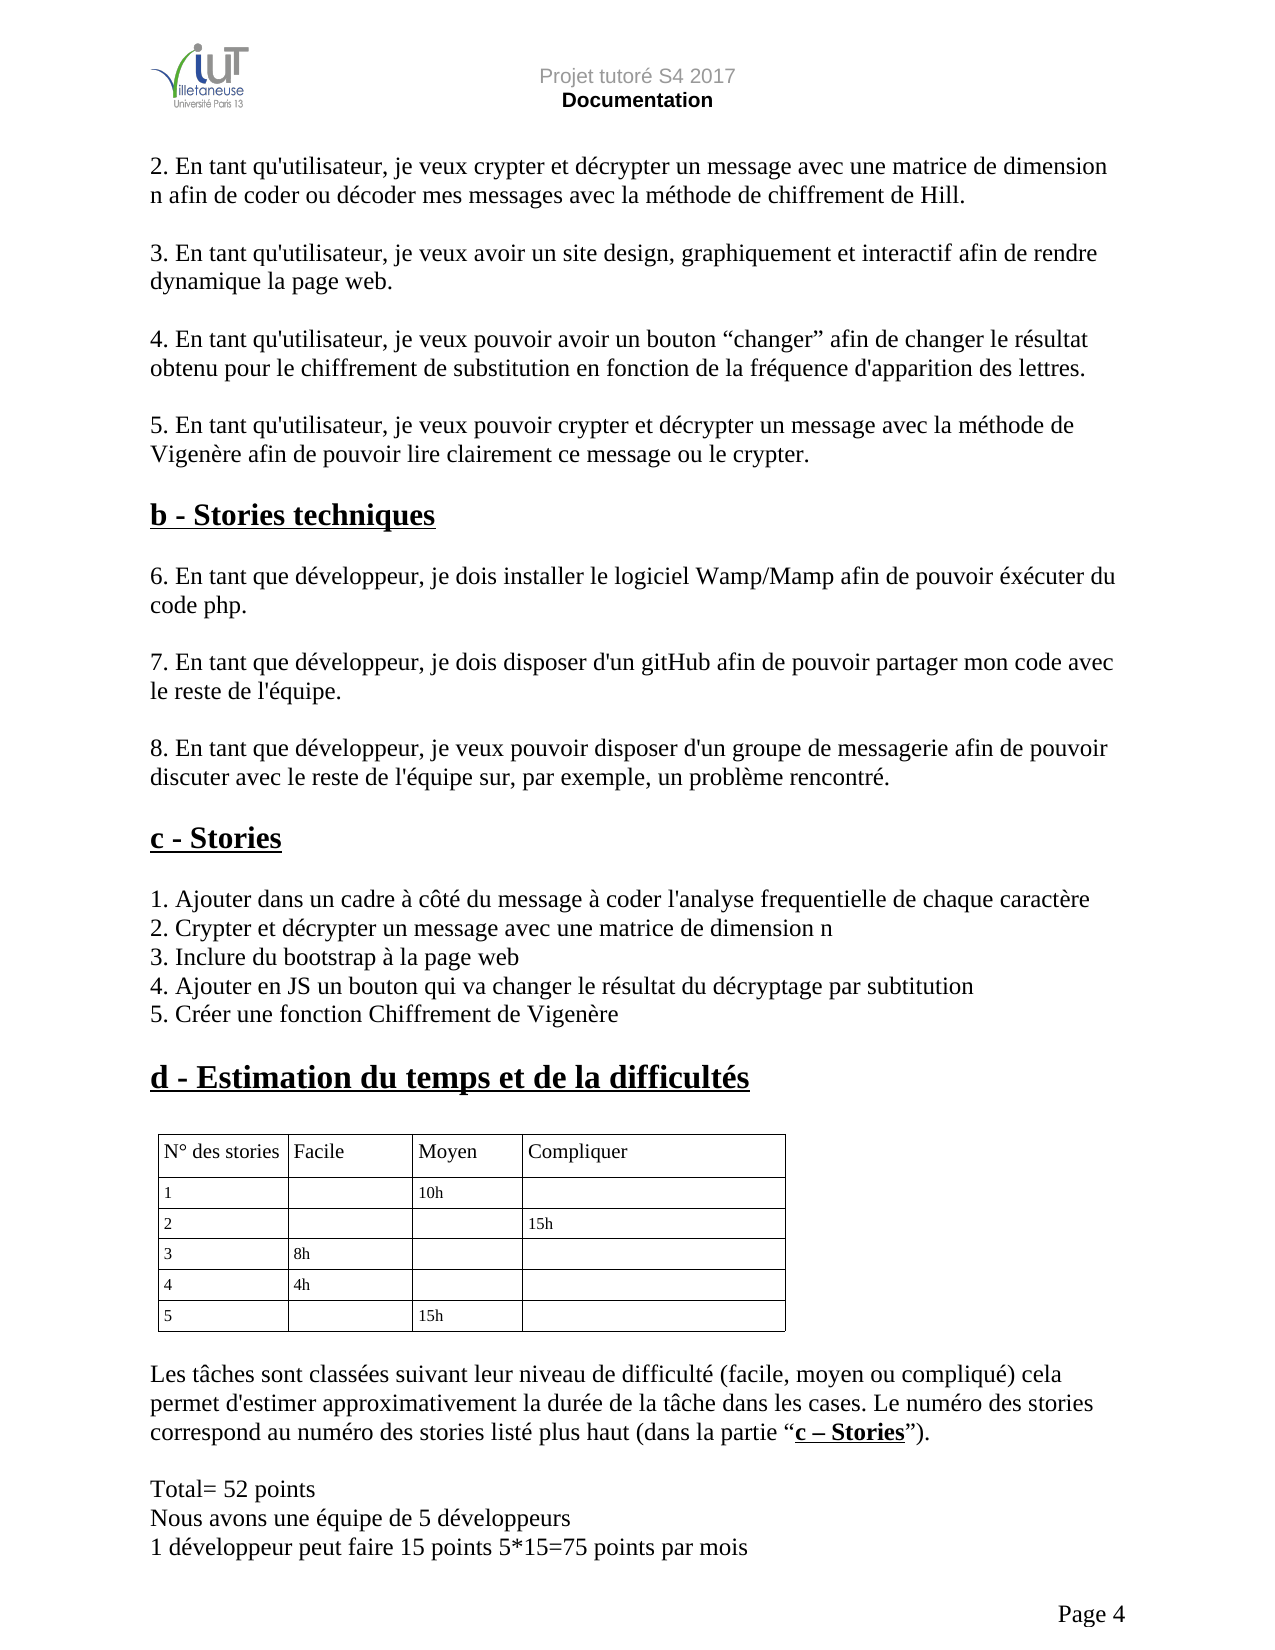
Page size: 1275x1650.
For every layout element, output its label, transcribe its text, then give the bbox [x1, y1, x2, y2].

text 1 développeur peut faire 15 points 5*15=75 points par mois [150, 1532, 1125, 1561]
table_header Compliquer [523, 1135, 785, 1177]
table_cell 4 [159, 1270, 288, 1300]
table_cell 3 [159, 1239, 288, 1269]
table_cell [413, 1270, 522, 1300]
table_cell 1 [159, 1178, 288, 1208]
text Nous avons une équipe de 5 développeurs [150, 1503, 1125, 1532]
table_cell [523, 1239, 785, 1269]
table_cell [289, 1209, 412, 1238]
table_cell 10h [413, 1178, 522, 1208]
picture [150, 35, 249, 122]
text 4. Ajouter en JS un bouton qui va changer le résultat du décryptage par subtitution [150, 971, 1125, 999]
table_cell 15h [413, 1301, 522, 1331]
table_header Moyen [413, 1135, 522, 1177]
text 3. En tant qu'utilisateur, je veux avoir un site design, graphiquement et interactif afin de rendre dynamique la page web. [150, 209, 1125, 295]
table_cell [523, 1270, 785, 1300]
table_cell [289, 1301, 412, 1331]
text 1. Ajouter dans un cadre à côté du message à coder l'analyse frequentielle de chaque caractère [150, 884, 1125, 913]
table_cell [523, 1301, 785, 1331]
text Les tâches sont classées suivant leur niveau de difficulté (facile, moyen ou compliqué) cela permet d'estimer approximativement la durée de la tâche dans les cases. Le numéro des stories correspond au numéro des stories listé plus haut (dans la partie “c – Stories”). [150, 1359, 1125, 1446]
text b - Stories techniques [150, 496, 1125, 532]
table_cell 2 [159, 1209, 288, 1238]
table_cell [523, 1178, 785, 1208]
text 5. Créer une fonction Chiffrement de Vigenère [150, 999, 1125, 1028]
table_cell [289, 1178, 412, 1208]
text c - Stories [150, 820, 1125, 856]
table_cell 4h [289, 1270, 412, 1300]
table_cell 15h [523, 1209, 785, 1238]
text 6. En tant que développeur, je dois installer le logiciel Wamp/Mamp afin de pouvoir éxécuter du code php. [150, 561, 1125, 618]
table_header Facile [289, 1135, 412, 1177]
table_cell [413, 1209, 522, 1238]
text 2. Crypter et décrypter un message avec une matrice de dimension n [150, 913, 1125, 942]
table_cell 5 [159, 1301, 288, 1331]
text 2. En tant qu'utilisateur, je veux crypter et décrypter un message avec une matrice de dimension n afin de coder ou décoder mes messages avec la méthode de chiffrement de Hill. [150, 151, 1125, 209]
text 4. En tant qu'utilisateur, je veux pouvoir avoir un bouton “changer” afin de changer le résultat obtenu pour le chiffrement de substitution en fonction de la fréquence d'apparition des lettres. [150, 324, 1125, 381]
table_header N° des stories [159, 1135, 288, 1177]
text 3. Inclure du bootstrap à la page web [150, 942, 1125, 971]
table_cell [413, 1239, 522, 1269]
text Total= 52 points [150, 1474, 1125, 1503]
text 8. En tant que développeur, je veux pouvoir disposer d'un groupe de messagerie afin de pouvoir discuter avec le reste de l'équipe sur, par exemple, un problème rencontré. [150, 733, 1125, 791]
text 7. En tant que développeur, je dois disposer d'un gitHub afin de pouvoir partager mon code avec le reste de l'équipe. [150, 647, 1125, 705]
text d - Estimation du temps et de la difficultés [150, 1057, 1125, 1095]
table_cell 8h [289, 1239, 412, 1269]
text 5. En tant qu'utilisateur, je veux pouvoir crypter et décrypter un message avec la méthode de Vigenère afin de pouvoir lire clairement ce message ou le crypter. [150, 410, 1125, 468]
